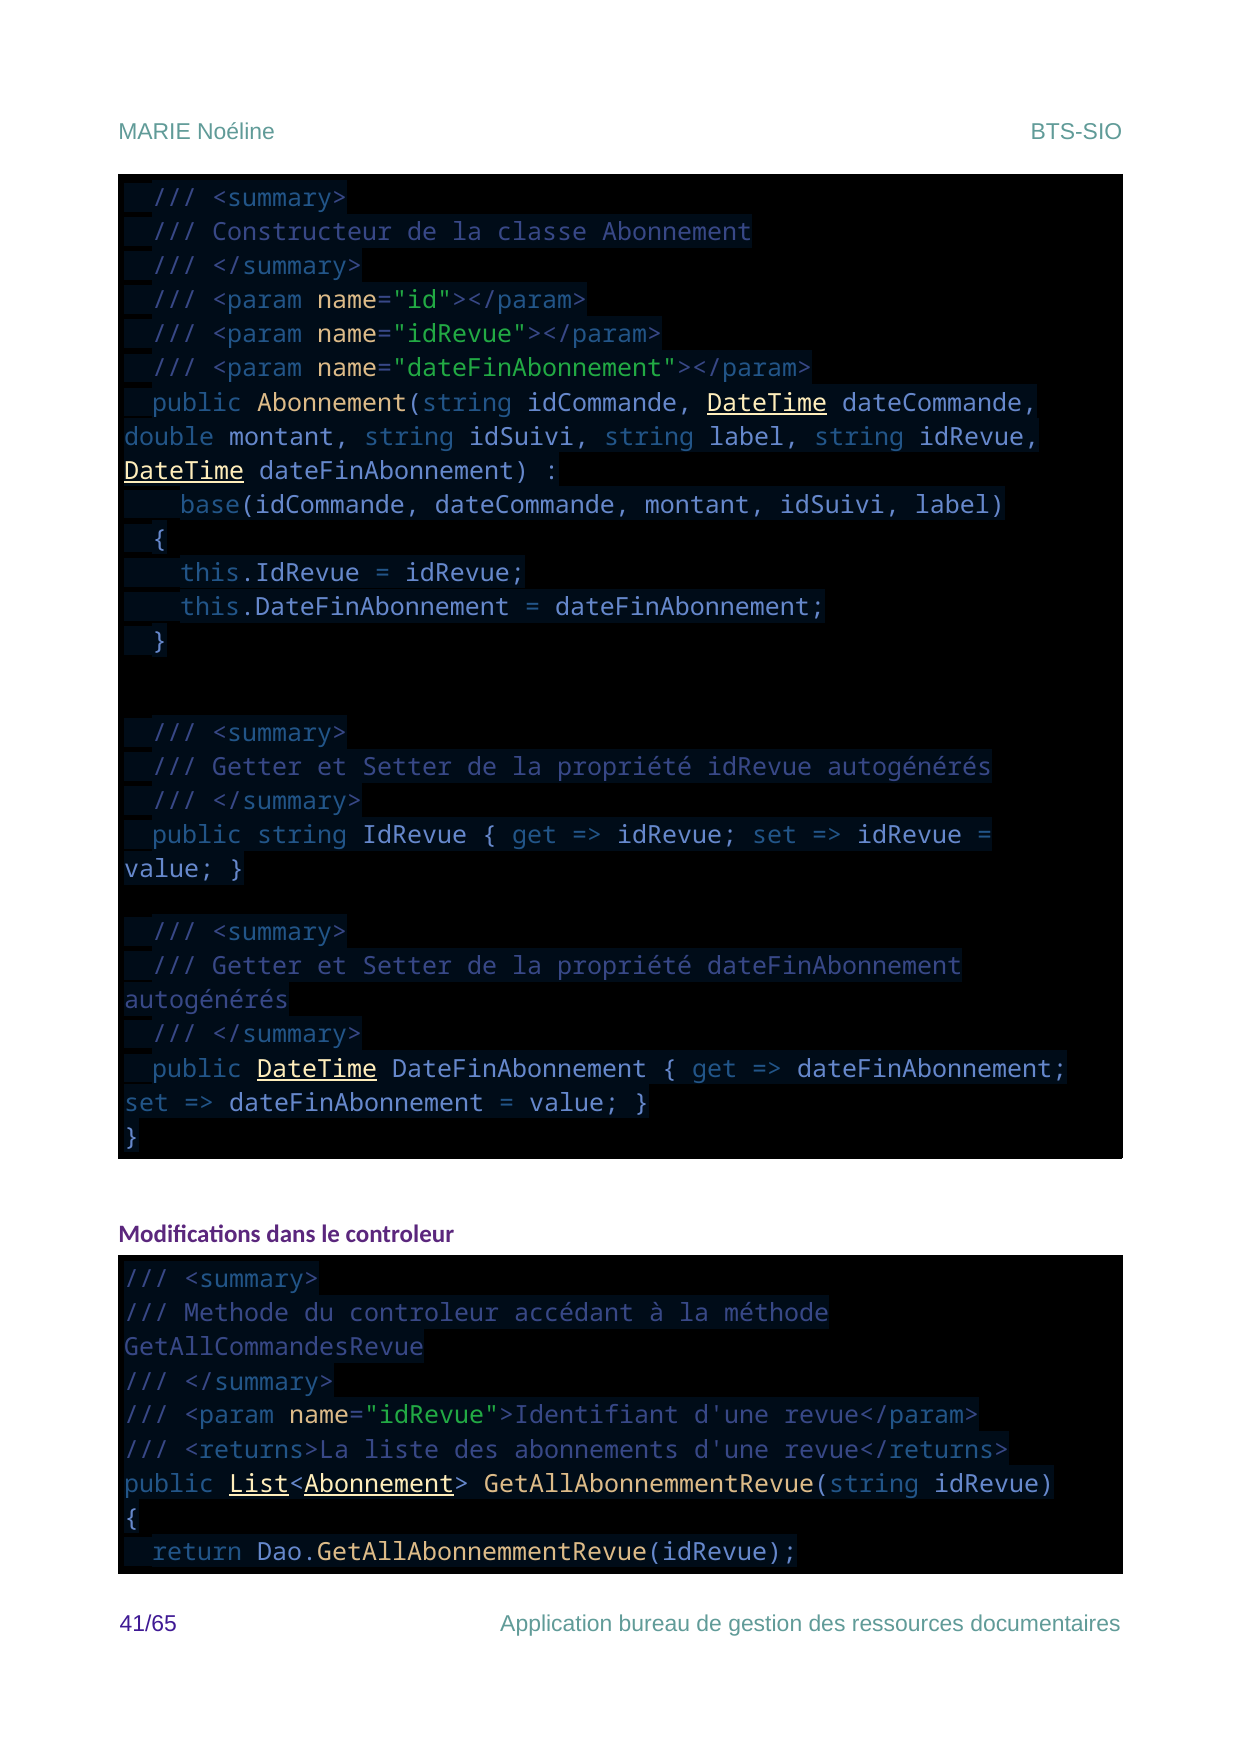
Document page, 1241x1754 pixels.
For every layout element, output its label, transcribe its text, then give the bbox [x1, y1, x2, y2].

table_header /// <summary> /// Constructeur de la classe Abonnement /// </summary> /// <param name="id"></param> /// <param name="idRevue"></param> /// <param name="dateFinAbonnement"></param> public Abonnement(string idCommande, DateTime dateCommande, double montant, string idSuivi, string label, string idRevue, DateTime dateFinAbonnement) : base(idCommande, dateCommande, montant, idSuivi, label) { this.IdRevue = idRevue; this.DateFinAbonnement = dateFinAbonnement; } /// <summary> /// Getter et Setter de la propriété idRevue autogénérés /// </summary> public string IdRevue { get => idRevue; set => idRevue = value; } /// <summary> /// Getter et Setter de la propriété dateFinAbonnement autogénérés /// </summary> public DateTime DateFinAbonnement { get => dateFinAbonnement; set => dateFinAbonnement = value; } } [119, 175, 1122, 1158]
table_header /// <summary> /// Methode du controleur accédant à la méthode GetAllCommandesRevue /// </summary> /// <param name="idRevue">Identifiant d'une revue</param> /// <returns>La liste des abonnements d'une revue</returns> public List<Abonnement> GetAllAbonnemmentRevue(string idRevue) { return Dao.GetAllAbonnemmentRevue(idRevue); [119, 1256, 1122, 1573]
subtitle Modifications dans le controleur [118, 1218, 1122, 1249]
